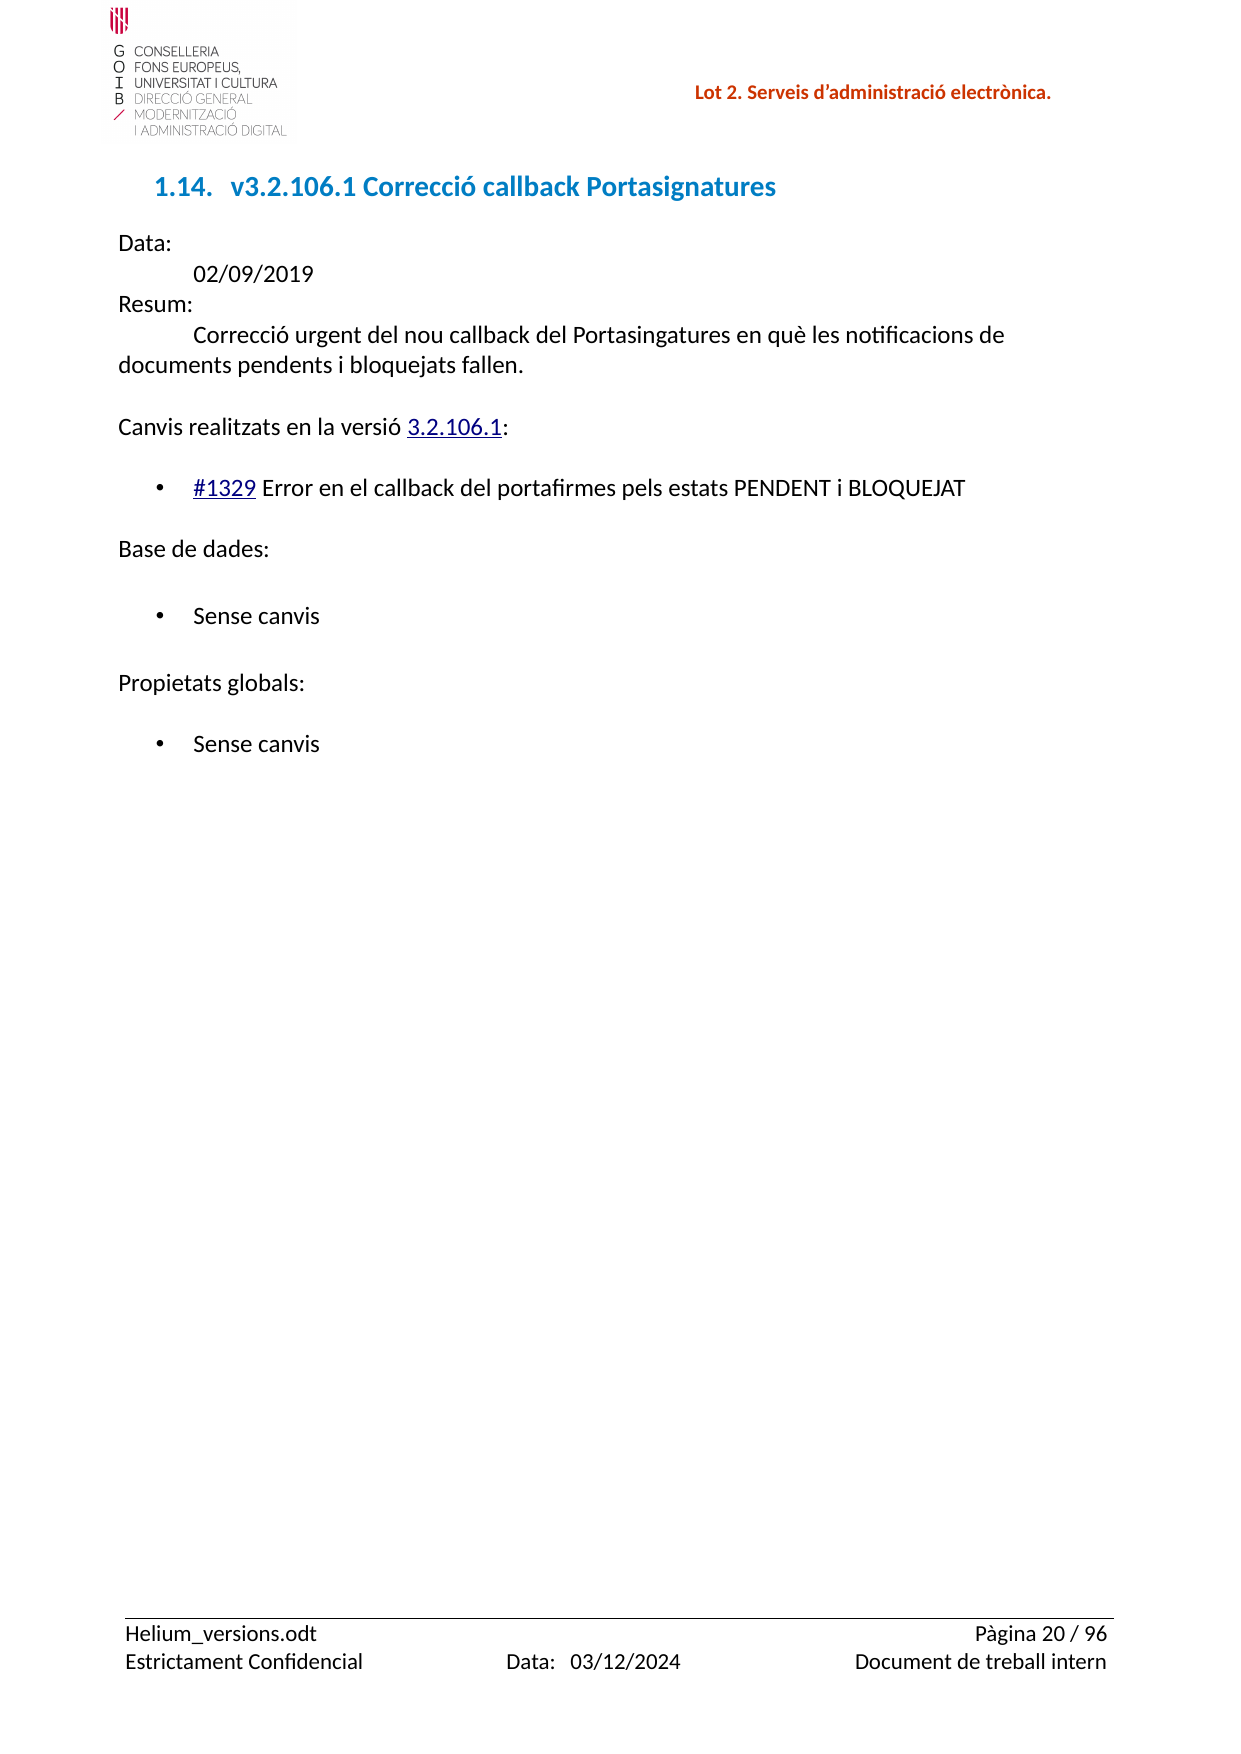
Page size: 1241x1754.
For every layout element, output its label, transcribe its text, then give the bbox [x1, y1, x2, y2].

text 02/09/2019 [118, 258, 1122, 289]
text Resum: [118, 289, 1122, 319]
text Correcció urgent del nou callback del Portasingatures en què les notificacions de documents pendents i bloquejats fallen. [118, 319, 1122, 380]
subtitle v3.2.106.1 Correcció callback Portasignatures [153, 168, 1122, 204]
text Base de dades: [118, 533, 1122, 563]
text Propietats globals: [118, 667, 1122, 697]
picture [100, 0, 297, 144]
list #1329 Error en el callback del portafirmes pels estats PENDENT i BLOQUEJAT [156, 472, 1122, 502]
list Sense canvis [156, 600, 1122, 630]
text Data: [118, 228, 1122, 258]
list Sense canvis [156, 728, 1122, 758]
text Canvis realitzats en la versió 3.2.106.1: [118, 411, 1122, 441]
